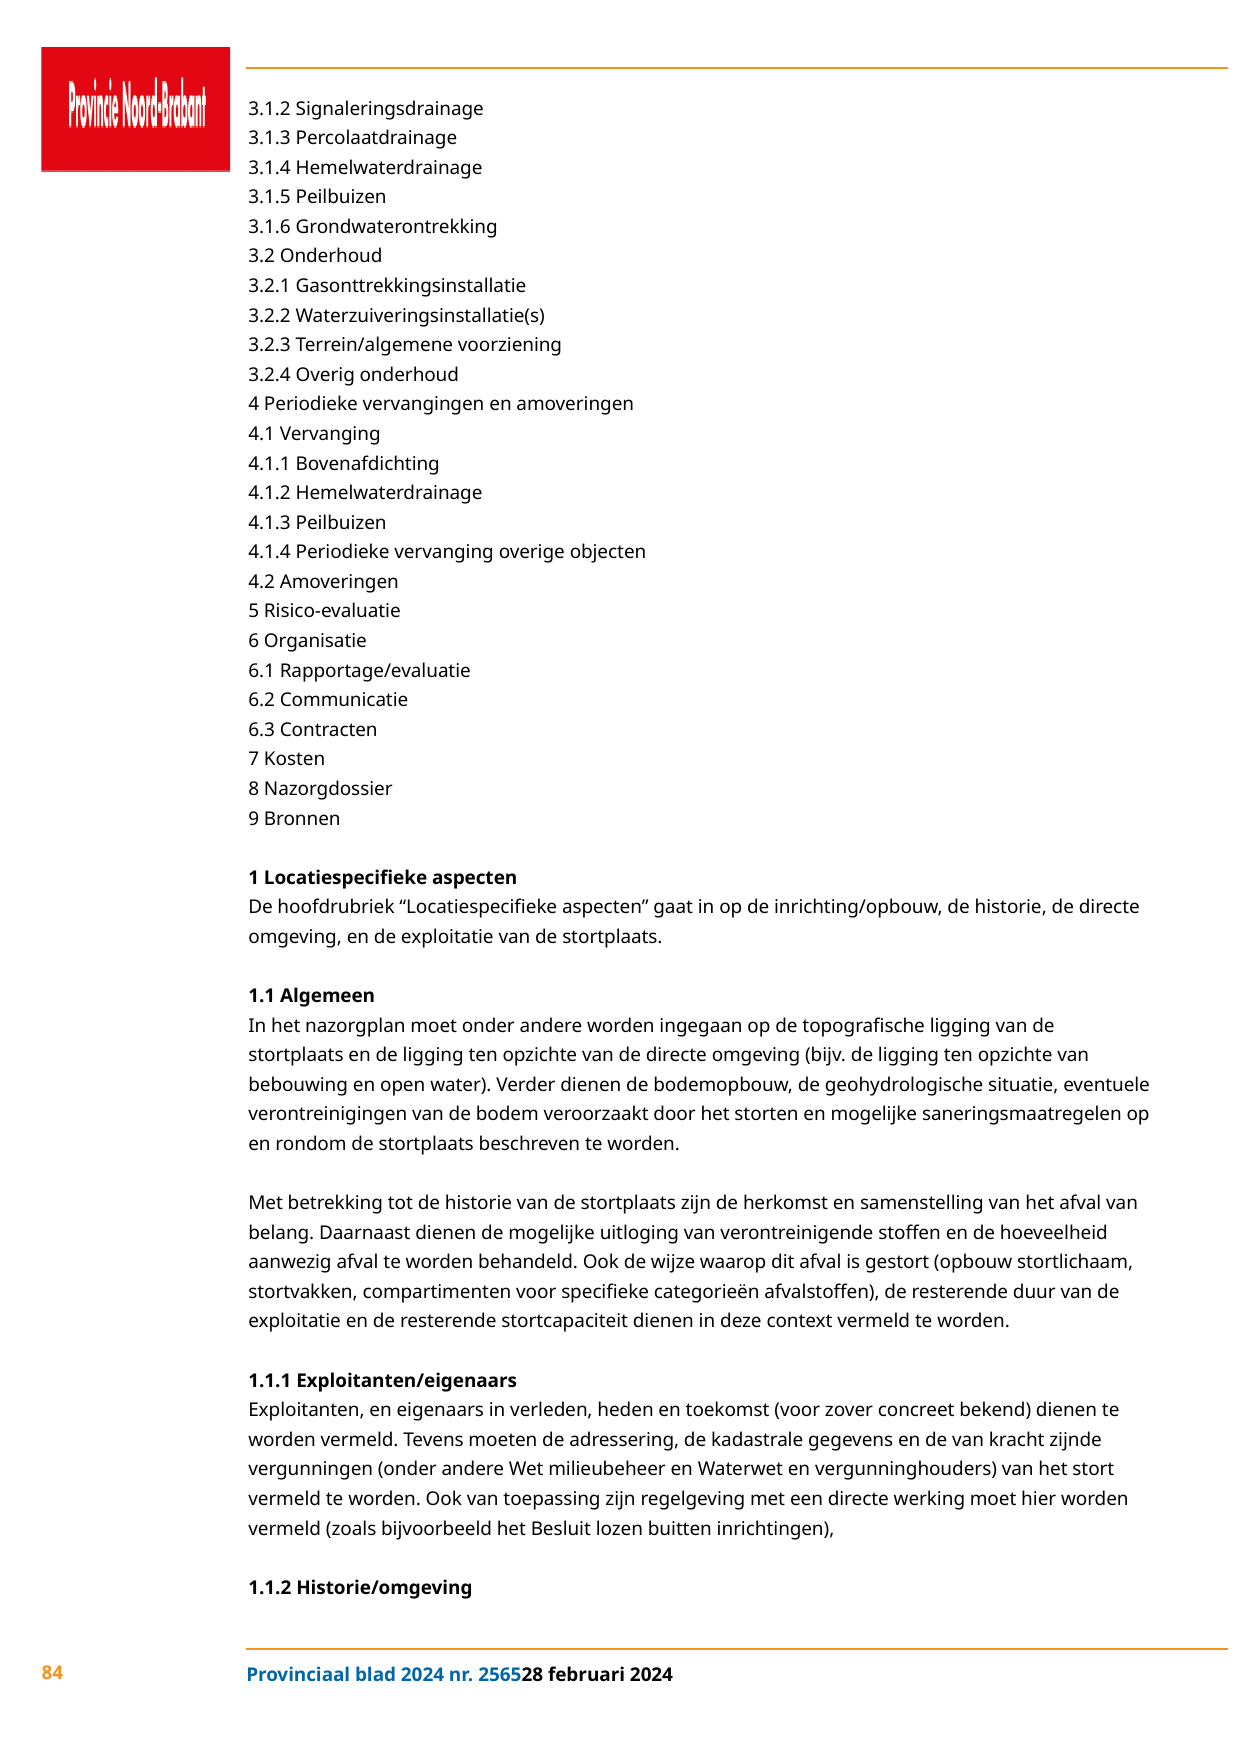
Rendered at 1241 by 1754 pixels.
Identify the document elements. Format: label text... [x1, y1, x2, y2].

text 6.1 Rapportage/evaluatie [248, 657, 1152, 683]
text 1.1 Algemeen [248, 982, 1152, 1008]
text De hoofdrubriek “Locatiespecifieke aspecten” gaat in op de inrichting/opbouw, de historie, de directe omgeving, en de exploitatie van de stortplaats. [248, 893, 1152, 949]
text 3.2.3 Terrein/algemene voorziening [248, 331, 1152, 357]
text 3.2.2 Waterzuiveringsinstallatie(s) [248, 302, 1152, 328]
text 4.1.2 Hemelwaterdrainage [248, 479, 1152, 505]
text Met betrekking tot de historie van de stortplaats zijn de herkomst en samenstelling van het afval van belang. Daarnaast dienen de mogelijke uitloging van verontreinigende stoffen en de hoeveelheid aanwezig afval te worden behandeld. Ook de wijze waarop dit afval is gestort (opbouw stortlichaam, stortvakken, compartimenten voor specifieke categorieën afvalstoffen), de resterende duur van de exploitatie en de resterende stortcapaciteit dienen in deze context vermeld te worden. [248, 1189, 1152, 1333]
text 1 Locatiespecifieke aspecten [248, 864, 1152, 890]
text 3.1.4 Hemelwaterdrainage [248, 154, 1152, 180]
text 4.1.4 Periodieke vervanging overige objecten [248, 538, 1152, 564]
text 3.2.4 Overig onderhoud [248, 361, 1152, 387]
text 1.1.1 Exploitanten/eigenaars [248, 1367, 1152, 1393]
text 7 Kosten [248, 746, 1152, 771]
text Exploitanten, en eigenaars in verleden, heden en toekomst (voor zover concreet bekend) dienen te worden vermeld. Tevens moeten de adressering, de kadastrale gegevens en de van kracht zijnde vergunningen (onder andere Wet milieubeheer en Waterwet en vergunninghouders) van het stort vermeld te worden. Ook van toepassing zijn regelgeving met een directe werking moet hier worden vermeld (zoals bijvoorbeeld het Besluit lozen buitten inrichtingen), [248, 1396, 1152, 1541]
text 3.1.3 Percolaatdrainage [248, 124, 1152, 150]
text 5 Risico-evaluatie [248, 598, 1152, 623]
text 4 Periodieke vervangingen en amoveringen [248, 391, 1152, 416]
picture [41, 47, 231, 172]
text 3.1.5 Peilbuizen [248, 183, 1152, 209]
text 3.1.2 Signaleringsdrainage [248, 95, 1152, 121]
text 4.1.3 Peilbuizen [248, 509, 1152, 535]
text 1.1.2 Historie/omgeving [248, 1574, 1152, 1600]
text In het nazorgplan moet onder andere worden ingegaan op de topografische ligging van de stortplaats en de ligging ten opzichte van de directe omgeving (bijv. de ligging ten opzichte van bebouwing en open water). Verder dienen de bodemopbouw, de geohydrologische situatie, eventuele verontreinigingen van de bodem veroorzaakt door het storten en mogelijke saneringsmaatregelen op en rondom de stortplaats beschreven te worden. [248, 1012, 1152, 1156]
text 8 Nazorgdossier [248, 775, 1152, 801]
text 6 Organisatie [248, 627, 1152, 653]
text 4.2 Amoveringen [248, 568, 1152, 594]
text 6.2 Communicatie [248, 686, 1152, 712]
text 6.3 Contracten [248, 716, 1152, 742]
text 3.2 Onderhoud [248, 243, 1152, 268]
text 3.1.6 Grondwaterontrekking [248, 213, 1152, 239]
text 4.1.1 Bovenafdichting [248, 450, 1152, 476]
text 3.2.1 Gasonttrekkingsinstallatie [248, 272, 1152, 298]
text 9 Bronnen [248, 805, 1152, 831]
text 4.1 Vervanging [248, 420, 1152, 446]
